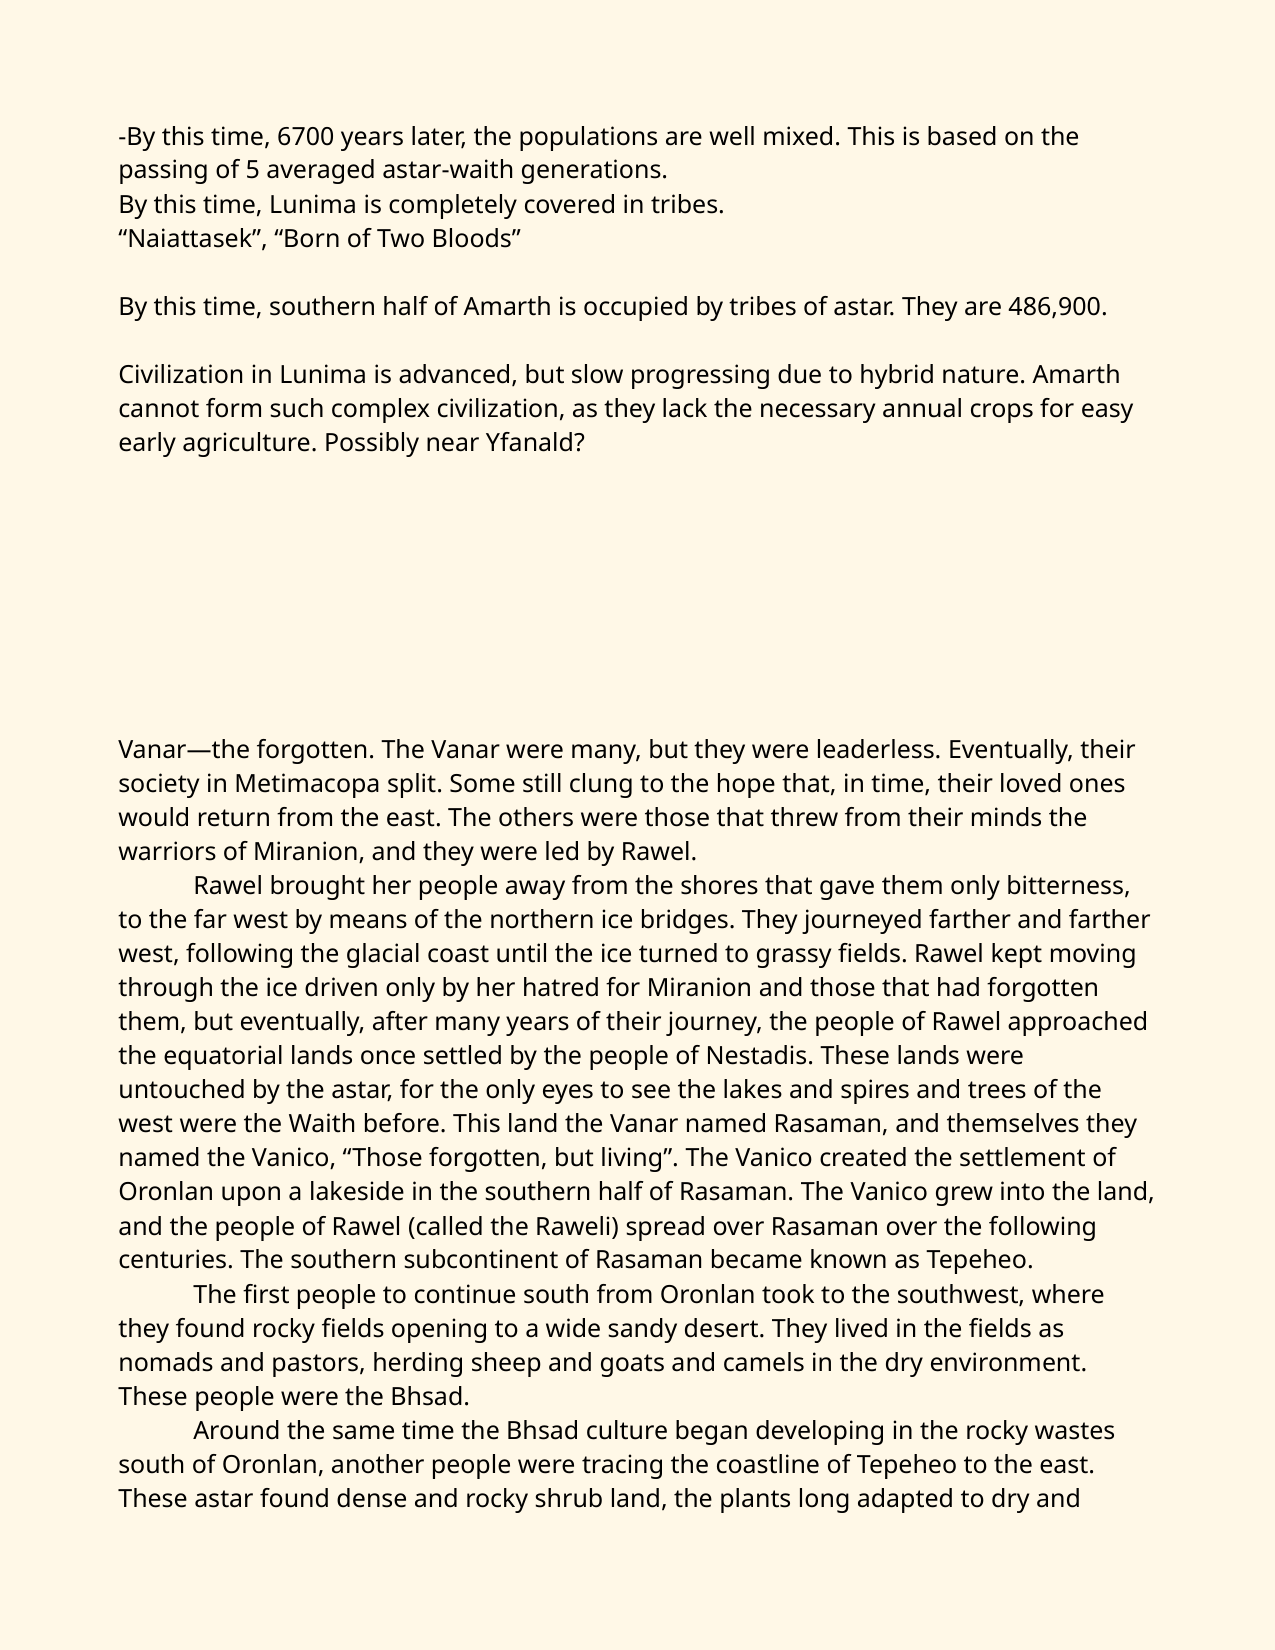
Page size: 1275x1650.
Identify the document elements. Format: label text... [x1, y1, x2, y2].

text “Naiattasek”, “Born of Two Bloods” [118, 220, 1157, 254]
text Rawel brought her people away from the shores that gave them only bitterness, to the far west by means of the northern ice bridges. They journeyed farther and farther west, following the glacial coast until the ice turned to grassy fields. Rawel kept moving through the ice driven only by her hatred for Miranion and those that had forgotten them, but eventually, after many years of their journey, the people of Rawel approached the equatorial lands once settled by the people of Nestadis. These lands were untouched by the astar, for the only eyes to see the lakes and spires and trees of the west were the Waith before. This land the Vanar named Rasaman, and themselves they named the Vanico, “Those forgotten, but living”. The Vanico created the settlement of Oronlan upon a lakeside in the southern half of Rasaman. The Vanico grew into the land, and the people of Rawel (called the Raweli) spread over Rasaman over the following centuries. The southern subcontinent of Rasaman became known as Tepeheo. [118, 867, 1157, 1276]
text -By this time, 6700 years later, the populations are well mixed. This is based on the passing of 5 averaged astar-waith generations. [118, 118, 1157, 186]
text The first people to continue south from Oronlan took to the southwest, where they found rocky fields opening to a wide sandy desert. They lived in the fields as nomads and pastors, herding sheep and goats and camels in the dry environment. These people were the Bhsad. [118, 1276, 1157, 1412]
text Around the same time the Bhsad culture began developing in the rocky wastes south of Oronlan, another people were tracing the coastline of Tepeheo to the east. These astar found dense and rocky shrub land, the plants long adapted to dry and [118, 1412, 1157, 1515]
text Vanar—the forgotten. The Vanar were many, but they were leaderless. Eventually, their society in Metimacopa split. Some still clung to the hope that, in time, their loved ones would return from the east. The others were those that threw from their minds the warriors of Miranion, and they were led by Rawel. [118, 731, 1157, 867]
text Civilization in Lunima is advanced, but slow progressing due to hybrid nature. Amarth cannot form such complex civilization, as they lack the necessary annual crops for easy early agriculture. Possibly near Yfanald? [118, 357, 1157, 459]
text By this time, Lunima is completely covered in tribes. [118, 186, 1157, 220]
text By this time, southern half of Amarth is occupied by tribes of astar. They are 486,900. [118, 288, 1157, 322]
